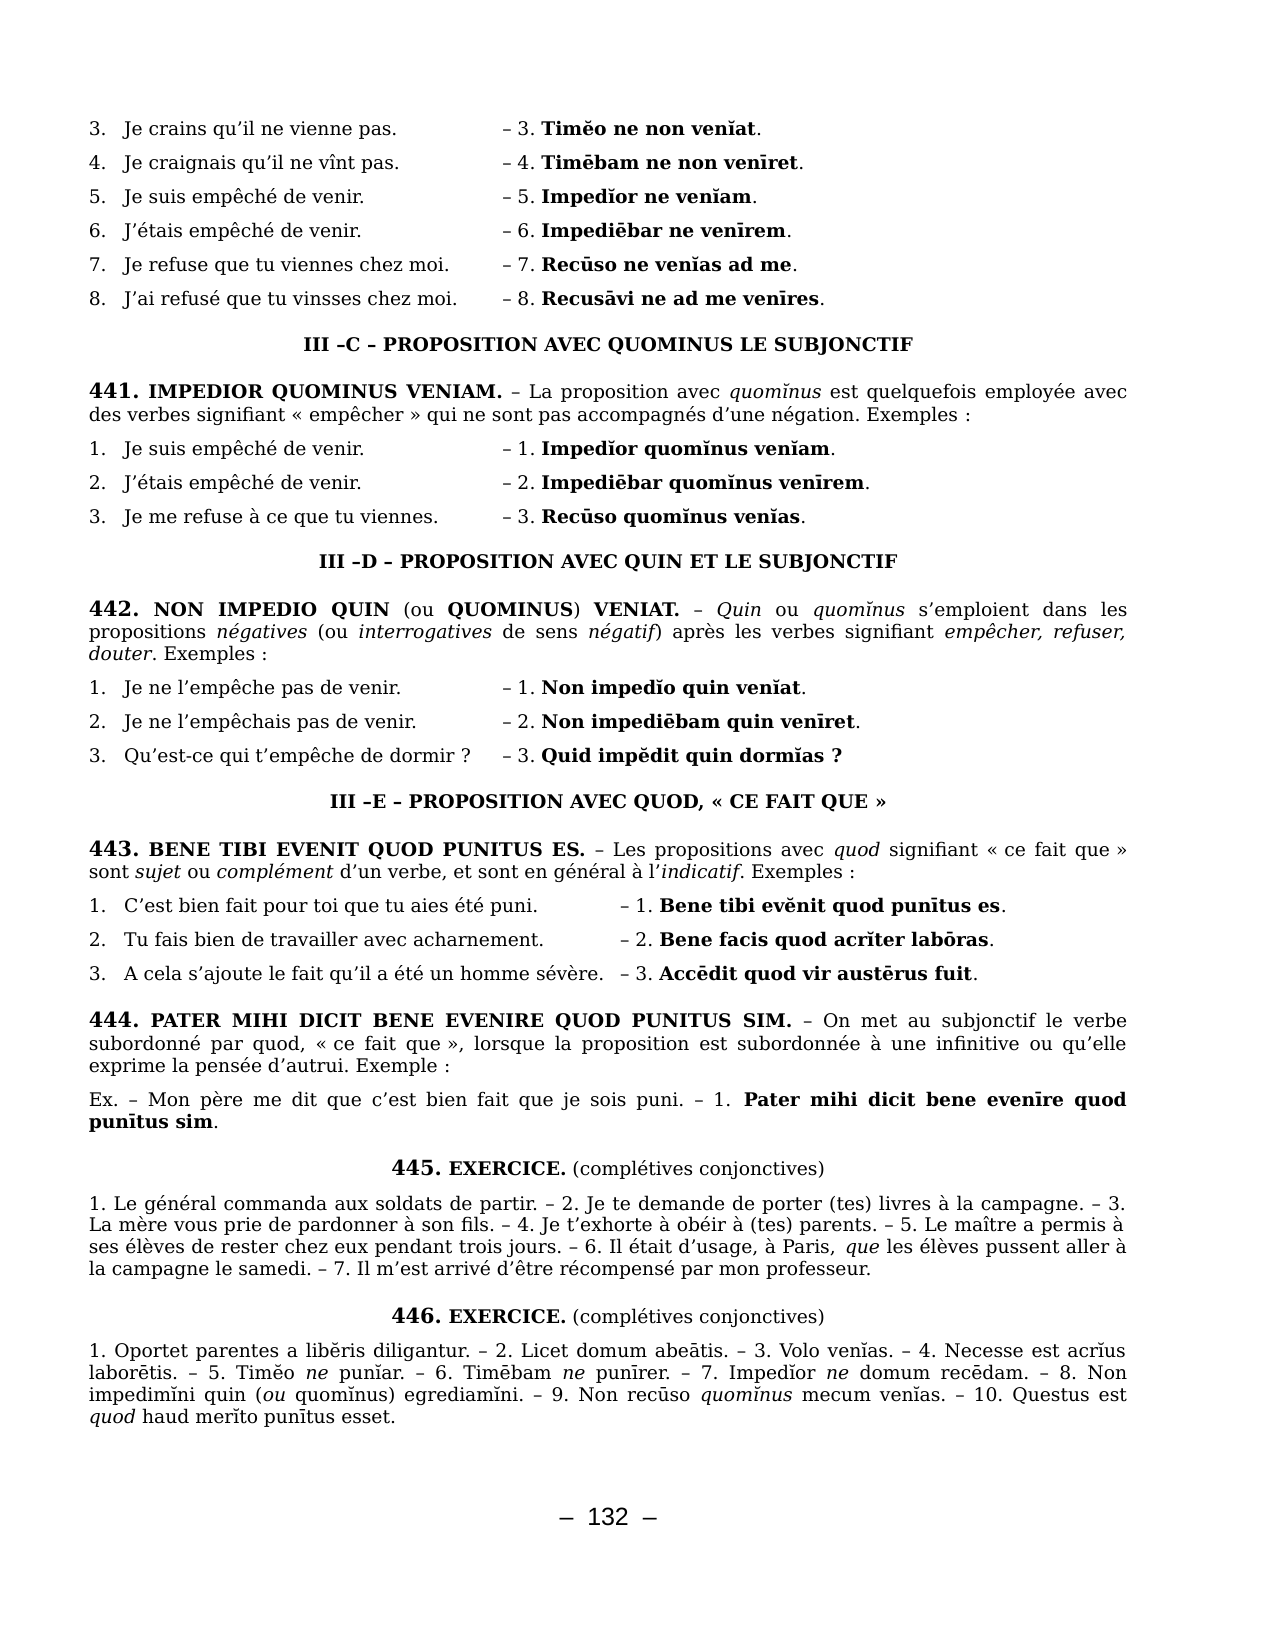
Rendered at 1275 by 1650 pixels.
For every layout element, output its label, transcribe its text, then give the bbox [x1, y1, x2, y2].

text 441. IMPEDIOR QUOMINUS VENIAM. – La proposition avec quomĭnus est quelquefois employée avec des verbes signifiant « empêcher » qui ne sont pas accompagnés d’une négation. Exemples : [88, 379, 1127, 426]
text 1. Oportet parentes a libĕris diligantur. – 2. Licet domum abeātis. – 3. Volo venĭas. – 4. Necesse est acrĭus laborētis. – 5. Timĕo ne punĭar. – 6. Timēbam ne punīrer. – 7. Impedĭor ne domum recēdam. – 8. Non impedimĭni quin (ou quomĭnus) egrediamĭni. – 9. Non recūso quomĭnus mecum venĭas. – 10. Questus est quod haud merĭto punītus esset. [88, 1340, 1127, 1428]
text III –D – PROPOSITION AVEC QUIN ET LE SUBJONCTIF [88, 551, 1127, 573]
text 3. Qu’est-ce qui t’empêche de dormir ? – 3. Quid impĕdit quin dormĭas ? [88, 745, 1127, 767]
text 1. Le général commanda aux soldats de partir. – 2. Je te demande de porter (tes) livres à la campagne. – 3. La mère vous prie de pardonner à son fils. – 4. Je t’exhorte à obéir à (tes) parents. – 5. Le maître a permis à ses élèves de rester chez eux pendant trois jours. – 6. Il était d’usage, à Paris, que les élèves pussent aller à la campagne le samedi. – 7. Il m’est arrivé d’être récompensé par mon professeur. [88, 1193, 1127, 1280]
text 3. Je crains qu’il ne vienne pas. – 3. Timĕo ne non venĭat. [88, 118, 1127, 140]
text 1. Je suis empêché de venir. – 1. Impedĭor quomĭnus venĭam. [88, 438, 1127, 460]
text 442. NON IMPEDIO QUIN (ou QUOMINUS) VENIAT. – Quin ou quomĭnus s’emploient dans les propositions négatives (ou interrogatives de sens négatif) après les verbes signifiant empêcher, refuser, douter. Exemples : [88, 597, 1127, 665]
text 2. Tu fais bien de travailler avec acharnement. – 2. Bene facis quod acrĭter labōras. [88, 929, 1127, 951]
text 5. Je suis empêché de venir. – 5. Impedĭor ne venĭam. [88, 186, 1127, 208]
text 445. EXERCICE. (complétives conjonctives) [88, 1156, 1127, 1181]
text 1. Je ne l’empêche pas de venir. – 1. Non impedĭo quin venĭat. [88, 677, 1127, 699]
text 2. J’étais empêché de venir. – 2. Impediēbar quomĭnus venīrem. [88, 472, 1127, 494]
text Ex. – Mon père me dit que c’est bien fait que je sois puni. – 1. Pater mihi dicit bene evenīre quod punītus sim. [88, 1088, 1127, 1133]
text 6. J’étais empêché de venir. – 6. Impediēbar ne venīrem. [88, 220, 1127, 242]
text 8. J’ai refusé que tu vinsses chez moi. – 8. Recusāvi ne ad me venīres. [88, 288, 1127, 310]
text 446. EXERCICE. (complétives conjonctives) [88, 1304, 1127, 1328]
text 4. Je craignais qu’il ne vînt pas. – 4. Timēbam ne non venīret. [88, 152, 1127, 174]
text III –E – PROPOSITION AVEC QUOD, « CE FAIT QUE » [88, 791, 1127, 813]
text 7. Je refuse que tu viennes chez moi. – 7. Recūso ne venĭas ad me. [88, 254, 1127, 276]
text 3. Je me refuse à ce que tu viennes. – 3. Recūso quomĭnus venĭas. [88, 506, 1127, 528]
text 444. PATER MIHI DICIT BENE EVENIRE QUOD PUNITUS SIM. – On met au subjonctif le verbe subordonné par quod, « ce fait que », lorsque la proposition est subordonnée à une infinitive ou qu’elle exprime la pensée d’autrui. Exemple : [88, 1008, 1127, 1077]
text 3. A cela s’ajoute le fait qu’il a été un homme sévère. – 3. Accēdit quod vir austērus fuit. [88, 963, 1127, 985]
text III –C – PROPOSITION AVEC QUOMINUS LE SUBJONCTIF [88, 334, 1127, 356]
text 443. BENE TIBI EVENIT QUOD PUNITUS ES. – Les propositions avec quod signifiant « ce fait que » sont sujet ou complément d’un verbe, et sont en général à l’indicatif. Exemples : [88, 836, 1127, 883]
text 2. Je ne l’empêchais pas de venir. – 2. Non impediēbam quin venīret. [88, 711, 1127, 733]
text 1. C’est bien fait pour toi que tu aies été puni. – 1. Bene tibi evĕnit quod punītus es. [88, 895, 1127, 917]
